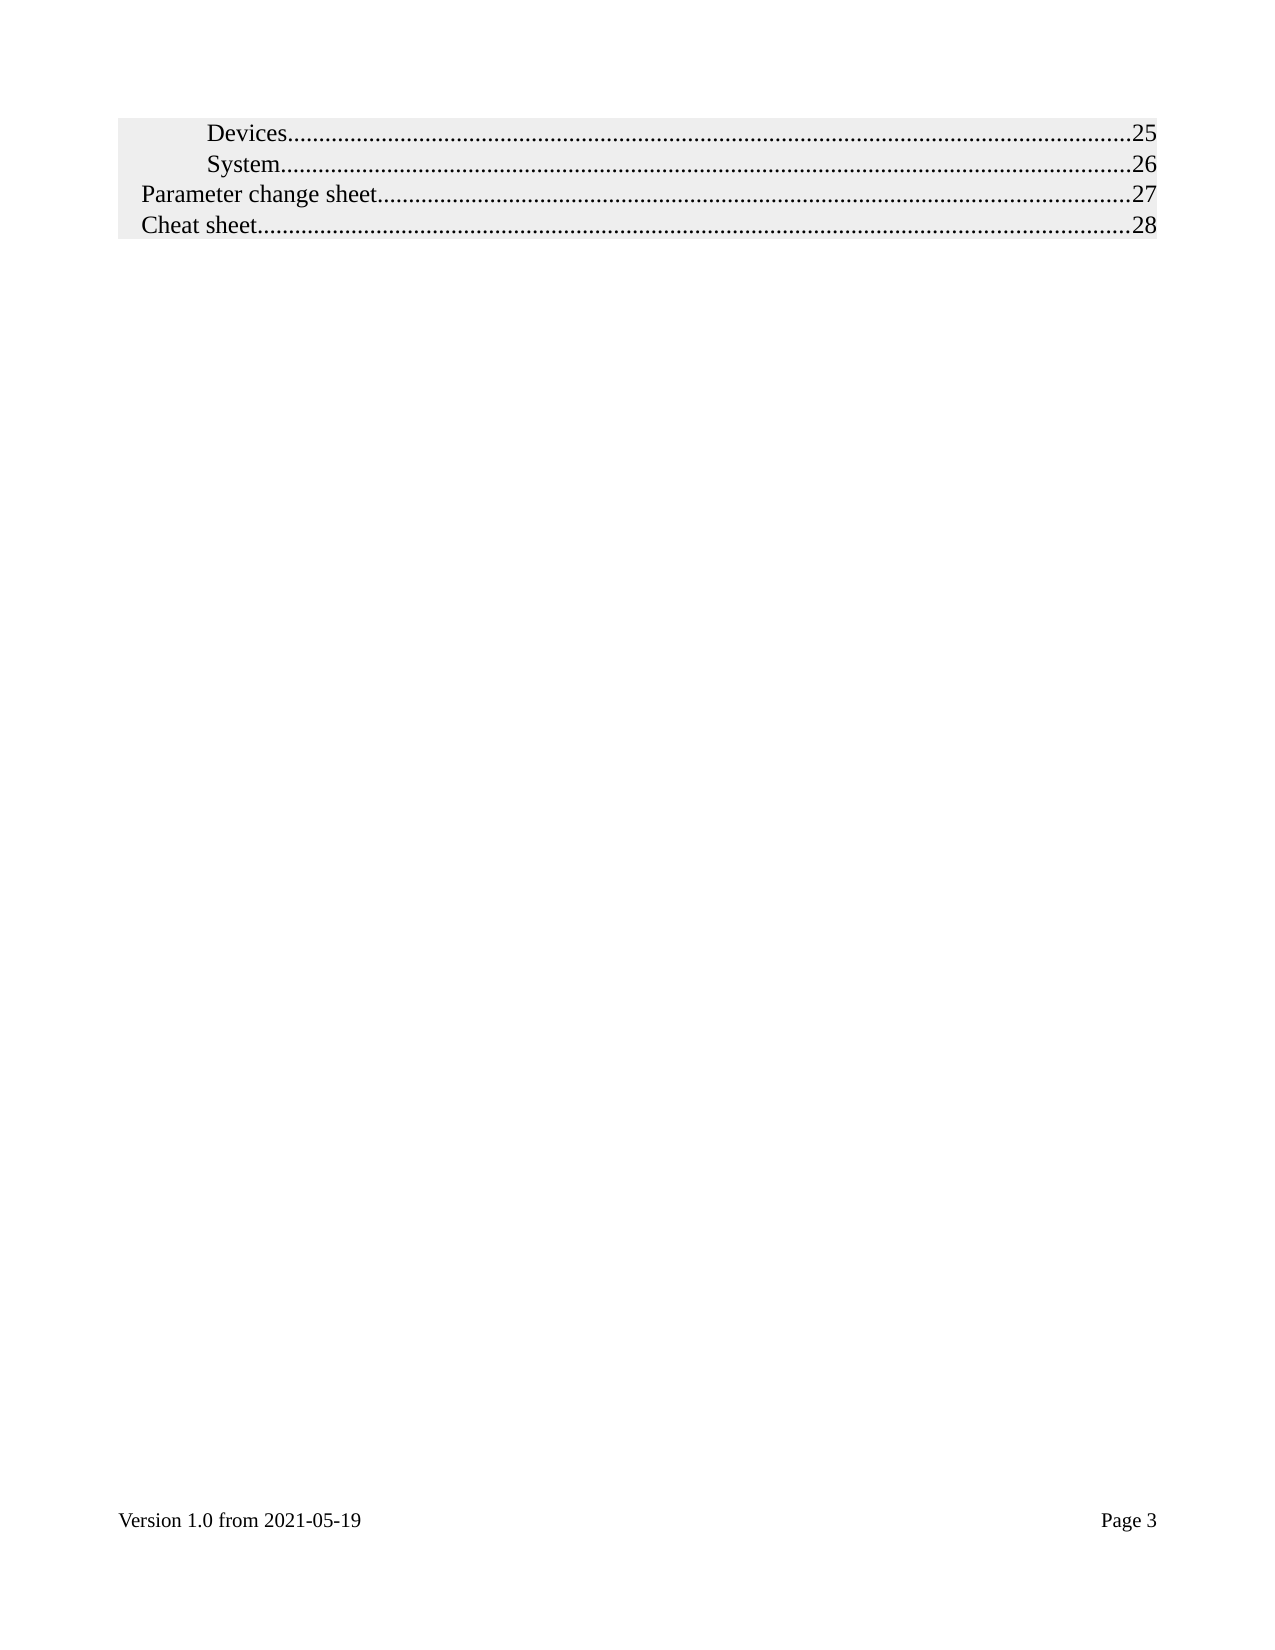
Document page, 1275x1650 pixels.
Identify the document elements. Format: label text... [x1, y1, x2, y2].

text Devices 25 [207, 118, 1157, 147]
text Cheat sheet 28 [141, 210, 1157, 239]
text Parameter change sheet 27 [141, 179, 1157, 208]
text System 26 [207, 149, 1157, 178]
